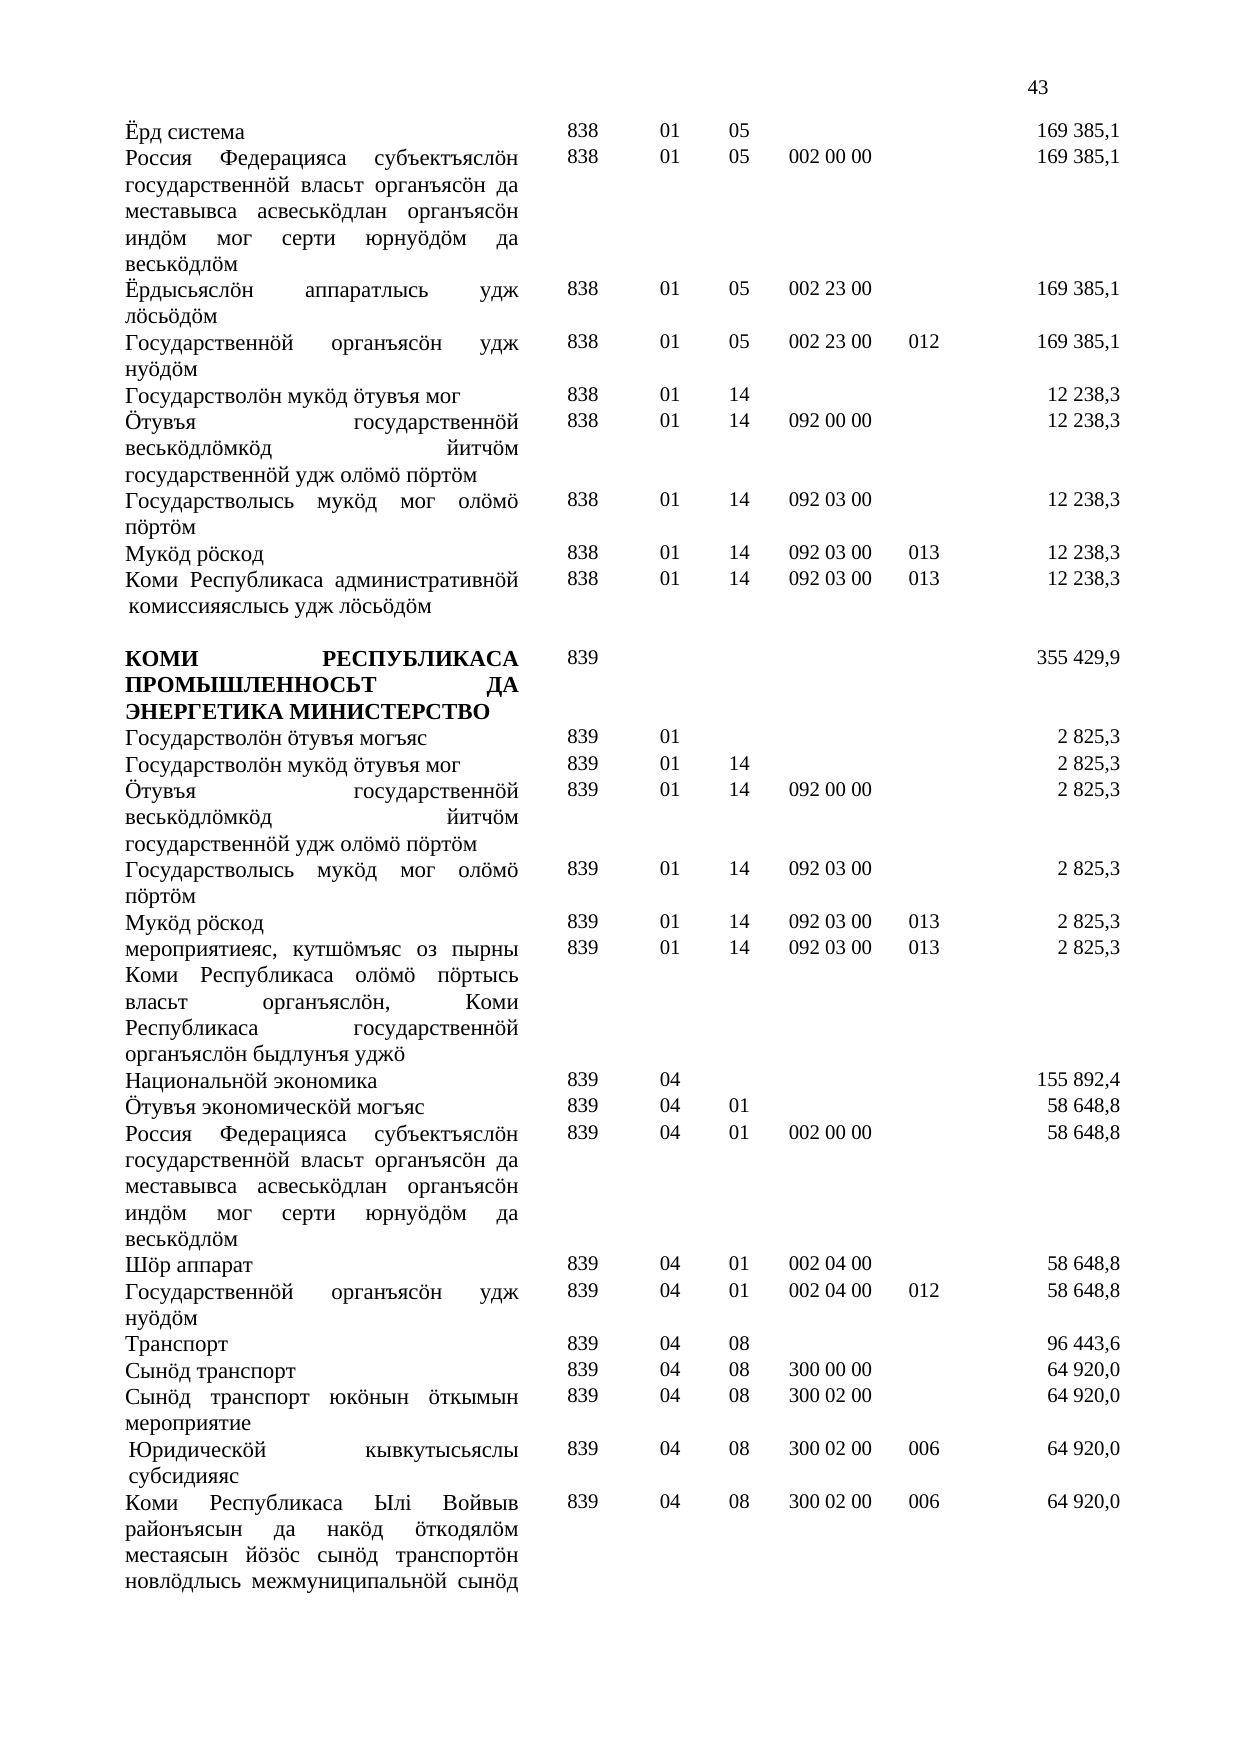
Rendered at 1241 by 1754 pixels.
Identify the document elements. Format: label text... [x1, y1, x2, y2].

table_cell 01 [635, 329, 704, 382]
table_cell 01 [635, 777, 704, 856]
table_cell 002 00 00 [774, 1120, 886, 1251]
table_cell [886, 487, 961, 540]
table_cell 64 920,0 [961, 1489, 1131, 1594]
table_cell 04 [635, 1120, 704, 1251]
table_cell 58 648,8 [961, 1251, 1131, 1278]
table_cell 092 03 00 [774, 856, 886, 909]
table_cell 092 03 00 [774, 487, 886, 540]
table_cell 14 [705, 777, 774, 856]
table_cell 002 04 00 [774, 1251, 886, 1278]
table_cell 838 [530, 382, 635, 408]
table_cell 04 [635, 1330, 704, 1357]
table_cell 839 [530, 1330, 635, 1357]
table_cell 2 825,3 [961, 751, 1131, 777]
table_cell КОМИ РЕСПУБЛИКАСА ПРОМЫШЛЕННОСЬТ ДА ЭНЕРГЕТИКА МИНИСТЕРСТВО [114, 645, 530, 724]
table_cell 300 02 00 [774, 1436, 886, 1488]
table_cell [886, 408, 961, 487]
table_cell 01 [635, 751, 704, 777]
table_cell 838 [530, 118, 635, 144]
table_cell [886, 724, 961, 751]
table_cell [774, 1330, 886, 1357]
table_cell 64 920,0 [961, 1436, 1131, 1488]
table_cell [886, 751, 961, 777]
table_cell [705, 724, 774, 751]
table_cell 08 [705, 1383, 774, 1436]
table_cell 300 02 00 [774, 1383, 886, 1436]
table_cell 012 [886, 1278, 961, 1330]
table_cell 169 385,1 [961, 145, 1131, 276]
table_cell Государстволысь мукöд мог олöмö пöртöм [114, 856, 530, 909]
table_cell 839 [530, 1436, 635, 1488]
table_cell 14 [705, 382, 774, 408]
table_cell 01 [635, 856, 704, 909]
table_cell 01 [635, 935, 704, 1067]
table_cell Государстволöн мукöд öтувъя мог [114, 751, 530, 777]
table_cell 04 [635, 1436, 704, 1488]
table_cell [886, 1251, 961, 1278]
table_cell 04 [635, 1251, 704, 1278]
table_cell [886, 145, 961, 276]
table_cell [886, 1093, 961, 1119]
table_cell 14 [705, 909, 774, 935]
table_cell Государстволöн öтувъя могъяс [114, 724, 530, 751]
table_cell 012 [886, 329, 961, 382]
table_cell Мукöд рöскод [114, 540, 530, 566]
table_cell 64 920,0 [961, 1357, 1131, 1383]
table_cell 01 [635, 487, 704, 540]
table_cell [886, 118, 961, 144]
table_cell 839 [530, 1489, 635, 1594]
table_cell 092 00 00 [774, 408, 886, 487]
table_cell 01 [705, 1120, 774, 1251]
table_cell 01 [635, 909, 704, 935]
table_cell 04 [635, 1383, 704, 1436]
table_cell [635, 645, 704, 724]
table_cell [705, 645, 774, 724]
table_cell Ёрдысьяслöн аппаратлысь удж лöсьöдöм [114, 276, 530, 329]
table_cell 12 238,3 [961, 540, 1131, 566]
table_cell Государственнöй органъясöн удж нуöдöм [114, 1278, 530, 1330]
table_cell 300 02 00 [774, 1489, 886, 1594]
table_cell 092 03 00 [774, 540, 886, 566]
table_cell Шöр аппарат [114, 1251, 530, 1278]
table_cell 013 [886, 540, 961, 566]
table_cell 14 [705, 566, 774, 645]
table_cell [886, 276, 961, 329]
table_cell 839 [530, 1093, 635, 1119]
table_cell 002 04 00 [774, 1278, 886, 1330]
table_cell 01 [635, 724, 704, 751]
table_cell [886, 777, 961, 856]
table_cell 155 892,4 [961, 1067, 1131, 1093]
table_cell 006 [886, 1436, 961, 1488]
table_cell 05 [705, 276, 774, 329]
table_cell 08 [705, 1436, 774, 1488]
table_cell Коми Республикаса Ылі Войвыв районъясын да накöд öткодялöм местаясын йöзöс сынöд транспортöн новлöдлысь межмуниципальнöй сынöд [114, 1489, 530, 1594]
table_cell Национальнöй экономика [114, 1067, 530, 1093]
table_cell Ёрд система [114, 118, 530, 144]
table_cell 04 [635, 1489, 704, 1594]
table_cell 092 03 00 [774, 909, 886, 935]
table_cell мероприятиеяс, кутшöмъяс оз пырны Коми Республикаса олöмö пöртысь власьт органъяслöн, Коми Республикаса государственнöй органъяслöн быдлунъя уджö [114, 935, 530, 1067]
table_cell Государстволысь мукöд мог олöмö пöртöм [114, 487, 530, 540]
table_cell 05 [705, 329, 774, 382]
table_cell 64 920,0 [961, 1383, 1131, 1436]
table_cell Öтувъя государственнöй веськöдлöмкöд йитчöм государственнöй удж олöмö пöртöм [114, 777, 530, 856]
table_cell 08 [705, 1357, 774, 1383]
table_cell Öтувъя экономическöй могъяс [114, 1093, 530, 1119]
table_cell [774, 751, 886, 777]
table_cell 839 [530, 724, 635, 751]
table_cell 355 429,9 [961, 645, 1131, 724]
table_cell 14 [705, 751, 774, 777]
table_cell Государственнöй органъясöн удж нуöдöм [114, 329, 530, 382]
table_cell [774, 724, 886, 751]
table_cell 169 385,1 [961, 276, 1131, 329]
table_cell 01 [635, 540, 704, 566]
table_cell 839 [530, 1357, 635, 1383]
table_cell 839 [530, 935, 635, 1067]
table_cell 839 [530, 777, 635, 856]
table_cell 58 648,8 [961, 1120, 1131, 1251]
table_cell 12 238,3 [961, 566, 1131, 645]
table_cell [774, 1093, 886, 1119]
table_cell 96 443,6 [961, 1330, 1131, 1357]
table_cell 002 00 00 [774, 145, 886, 276]
table_cell 169 385,1 [961, 329, 1131, 382]
table_cell 092 03 00 [774, 566, 886, 645]
table_cell 01 [635, 382, 704, 408]
table_cell 838 [530, 566, 635, 645]
table_cell Россия Федерацияса субъектъяслöн государственнöй власьт органъясöн да меставывса асвеськöдлан органъясöн индöм мог серти юрнуöдöм да веськöдлöм [114, 1120, 530, 1251]
table_cell 01 [705, 1251, 774, 1278]
table_cell 05 [705, 145, 774, 276]
table_cell 12 238,3 [961, 487, 1131, 540]
table_cell 006 [886, 1489, 961, 1594]
table_cell 01 [705, 1093, 774, 1119]
table_cell 839 [530, 1278, 635, 1330]
table_cell 14 [705, 540, 774, 566]
table_cell 12 238,3 [961, 382, 1131, 408]
table_cell 12 238,3 [961, 408, 1131, 487]
table_cell 2 825,3 [961, 724, 1131, 751]
table_cell 2 825,3 [961, 856, 1131, 909]
table_cell [705, 1067, 774, 1093]
table_cell 839 [530, 1067, 635, 1093]
table_cell [886, 1383, 961, 1436]
table_cell 05 [705, 118, 774, 144]
table_cell Коми Республикаса административнöй комиссияяслысь удж лöсьöдöм [114, 566, 530, 645]
table_cell Транспорт [114, 1330, 530, 1357]
table_cell 013 [886, 909, 961, 935]
table_cell Сынöд транспорт юкöнын öткымын мероприятие [114, 1383, 530, 1436]
table_cell Öтувъя государственнöй веськöдлöмкöд йитчöм государственнöй удж олöмö пöртöм [114, 408, 530, 487]
table_cell 14 [705, 408, 774, 487]
table_cell 08 [705, 1330, 774, 1357]
table_cell 01 [635, 276, 704, 329]
table_cell 01 [705, 1278, 774, 1330]
table_cell 2 825,3 [961, 777, 1131, 856]
table_cell Мукöд рöскод [114, 909, 530, 935]
table_cell 092 03 00 [774, 935, 886, 1067]
table_cell 04 [635, 1093, 704, 1119]
table_cell 58 648,8 [961, 1093, 1131, 1119]
table_cell 092 00 00 [774, 777, 886, 856]
table_cell 013 [886, 566, 961, 645]
table_cell 01 [635, 408, 704, 487]
table_cell 169 385,1 [961, 118, 1131, 144]
table_cell 14 [705, 935, 774, 1067]
table_cell 04 [635, 1357, 704, 1383]
table_cell 01 [635, 145, 704, 276]
table_cell 14 [705, 487, 774, 540]
table_cell 002 23 00 [774, 276, 886, 329]
table_cell 002 23 00 [774, 329, 886, 382]
table_cell 2 825,3 [961, 935, 1131, 1067]
table_cell [886, 382, 961, 408]
table_cell 04 [635, 1067, 704, 1093]
table_cell 300 00 00 [774, 1357, 886, 1383]
table_cell [886, 645, 961, 724]
table_cell 838 [530, 145, 635, 276]
table_cell 01 [635, 118, 704, 144]
table_cell [774, 1067, 886, 1093]
table_cell 58 648,8 [961, 1278, 1131, 1330]
table_cell Государстволöн мукöд öтувъя мог [114, 382, 530, 408]
table_cell 2 825,3 [961, 909, 1131, 935]
table_cell 839 [530, 751, 635, 777]
table_cell 838 [530, 408, 635, 487]
table_cell 08 [705, 1489, 774, 1594]
table_cell 14 [705, 856, 774, 909]
table_cell [886, 1330, 961, 1357]
table_cell 839 [530, 909, 635, 935]
table_cell 838 [530, 487, 635, 540]
table_cell [886, 1067, 961, 1093]
table_cell 839 [530, 1120, 635, 1251]
table_cell 839 [530, 1383, 635, 1436]
table_cell 839 [530, 645, 635, 724]
table_cell 839 [530, 1251, 635, 1278]
table_cell [774, 645, 886, 724]
table_cell 839 [530, 856, 635, 909]
table_cell [886, 856, 961, 909]
table_cell 838 [530, 329, 635, 382]
table_cell [886, 1357, 961, 1383]
table_cell Юридическöй кывкутысьяслы субсидияяс [114, 1436, 530, 1488]
table_cell 838 [530, 276, 635, 329]
table_cell 838 [530, 540, 635, 566]
table_cell [774, 382, 886, 408]
table_cell Сынöд транспорт [114, 1357, 530, 1383]
table_cell 04 [635, 1278, 704, 1330]
table_cell 01 [635, 566, 704, 645]
table_cell [774, 118, 886, 144]
table_cell 013 [886, 935, 961, 1067]
table_cell Россия Федерацияса субъектъяслöн государственнöй власьт органъясöн да меставывса асвеськöдлан органъясöн индöм мог серти юрнуöдöм да веськöдлöм [114, 145, 530, 276]
table_cell [886, 1120, 961, 1251]
